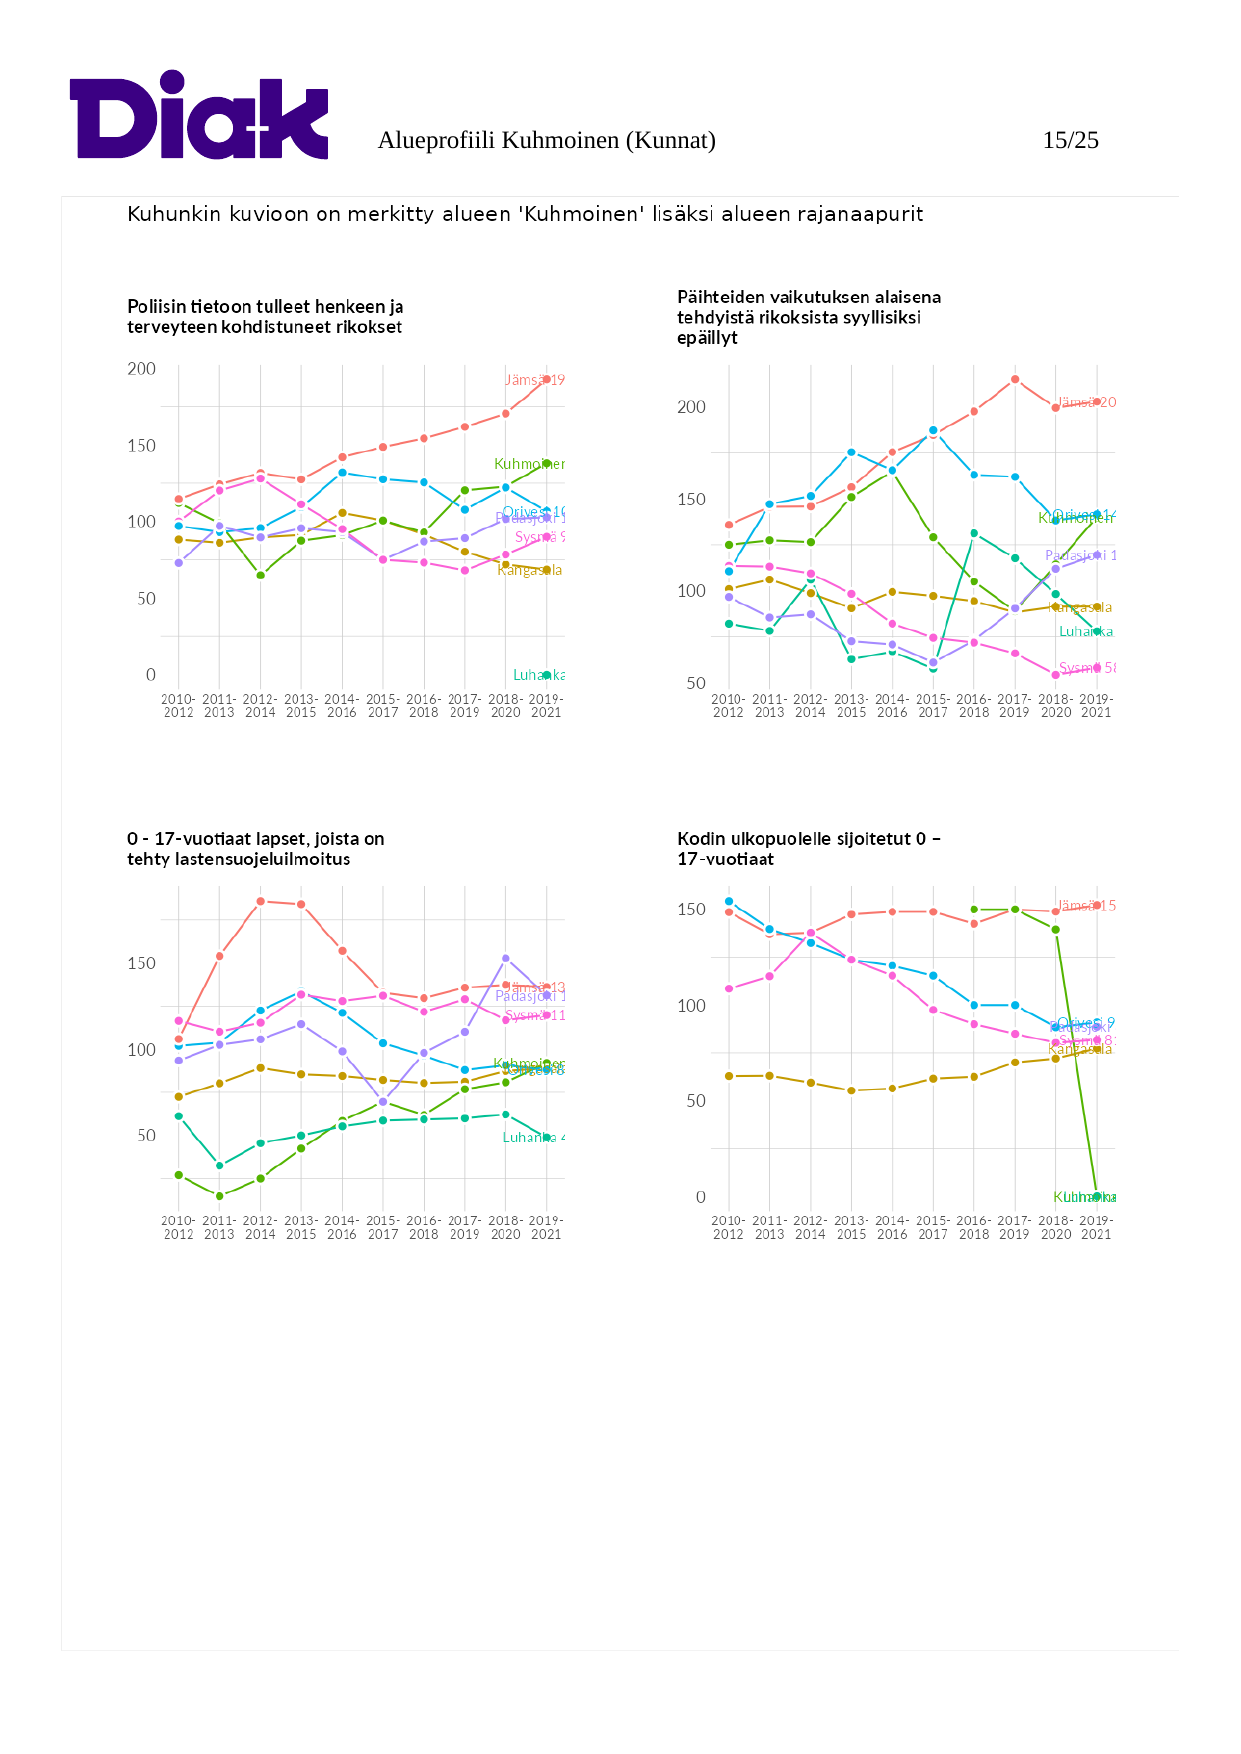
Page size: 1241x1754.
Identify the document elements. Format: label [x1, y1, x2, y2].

picture [61, 196, 1179, 1651]
